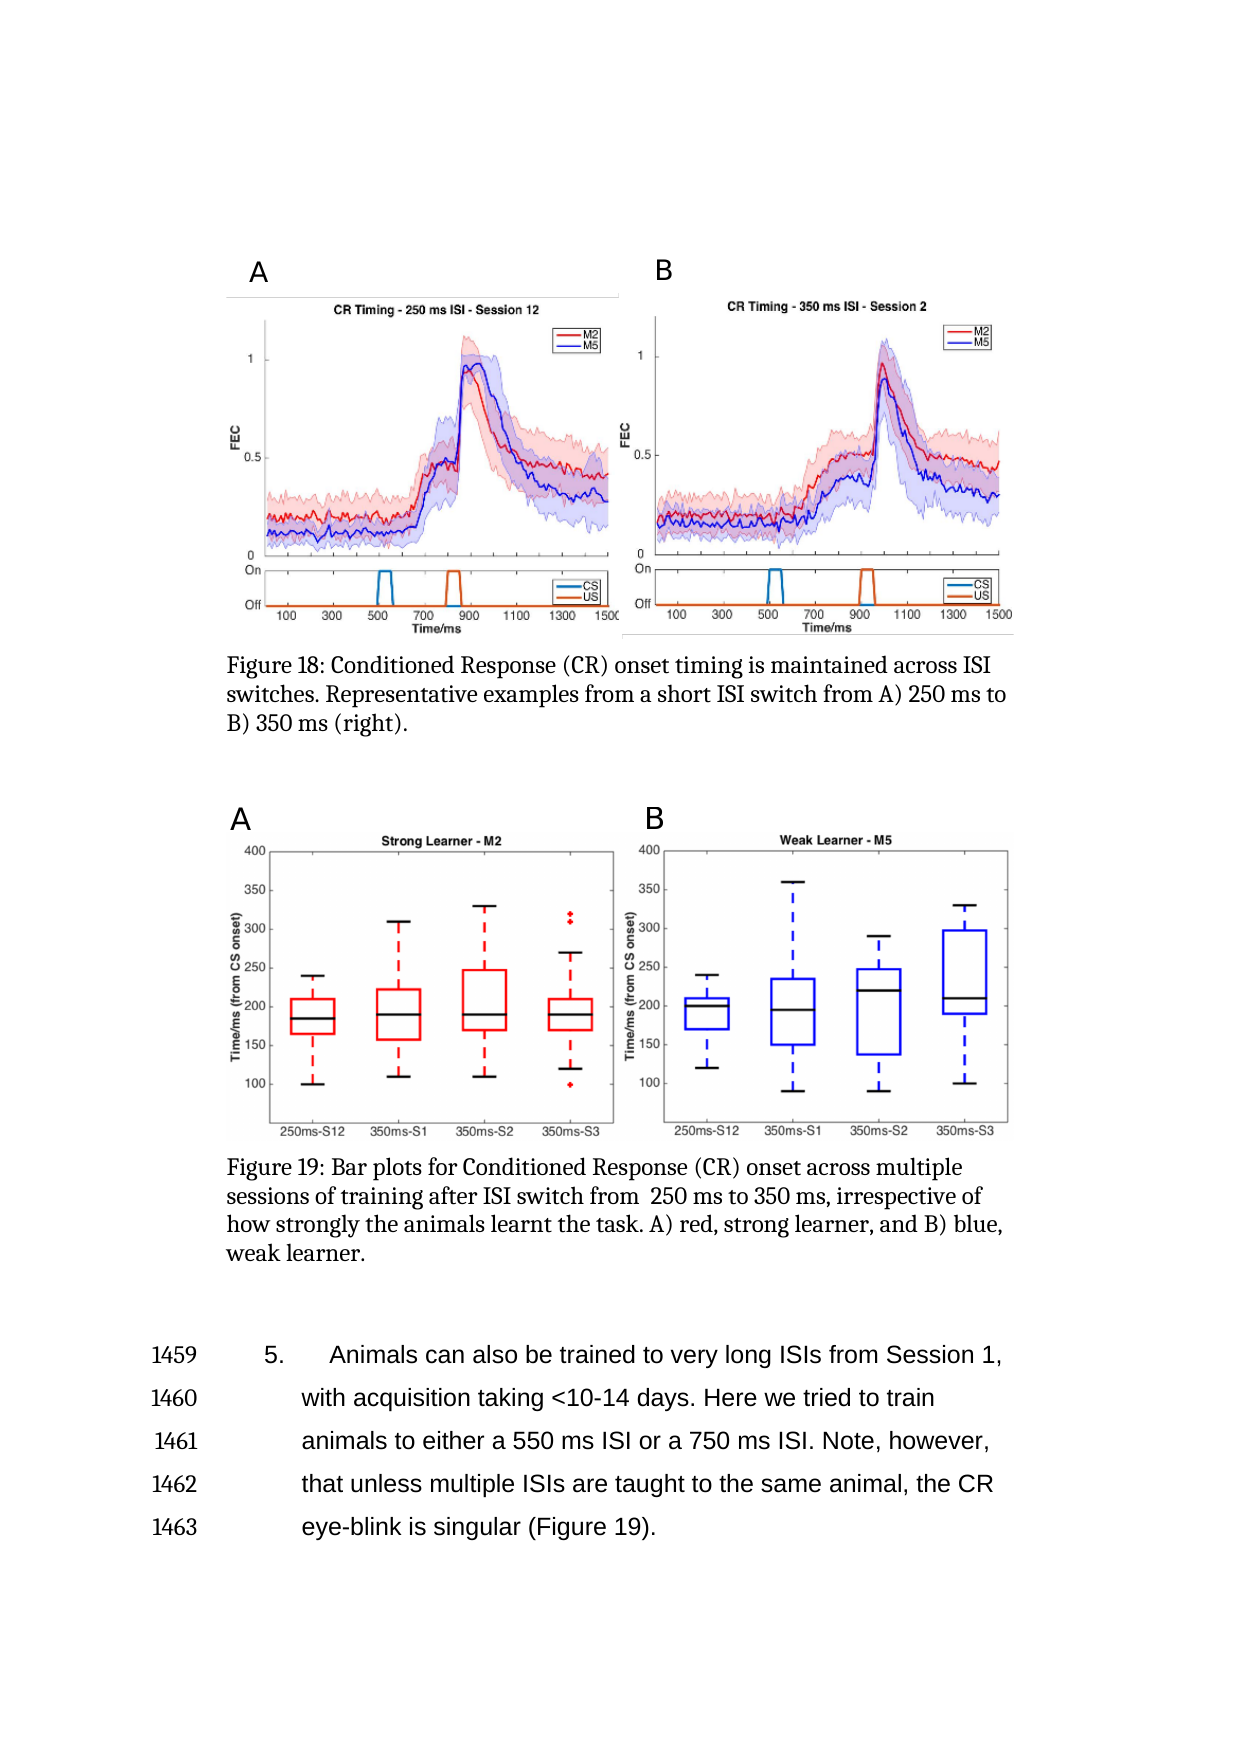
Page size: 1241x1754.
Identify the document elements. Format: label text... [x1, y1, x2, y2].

text Figure 18: Conditioned Response (CR) onset timing is maintained across ISI switches. Representative examples from a short ISI switch from A) 250 ms to B) 350 ms (right). [226, 638, 1014, 737]
list Animals can also be trained to very long ISIs from Session 1, with acquisition taking <10-14 days. Here we tried to train animals to either a 550 ms ISI or a 750 ms ISI. Note, however, that unless multiple ISIs are taught to the same animal, the CR eye-blink is singular (Figure 19). [264, 1340, 1014, 1541]
text Figure 19: Bar plots for Conditioned Response (CR) onset across multiple sessions of training after ISI switch from 250 ms to 350 ms, irrespective of how strongly the animals learnt the task. A) red, strong learner, and B) blue, weak learner. [226, 1141, 1014, 1268]
